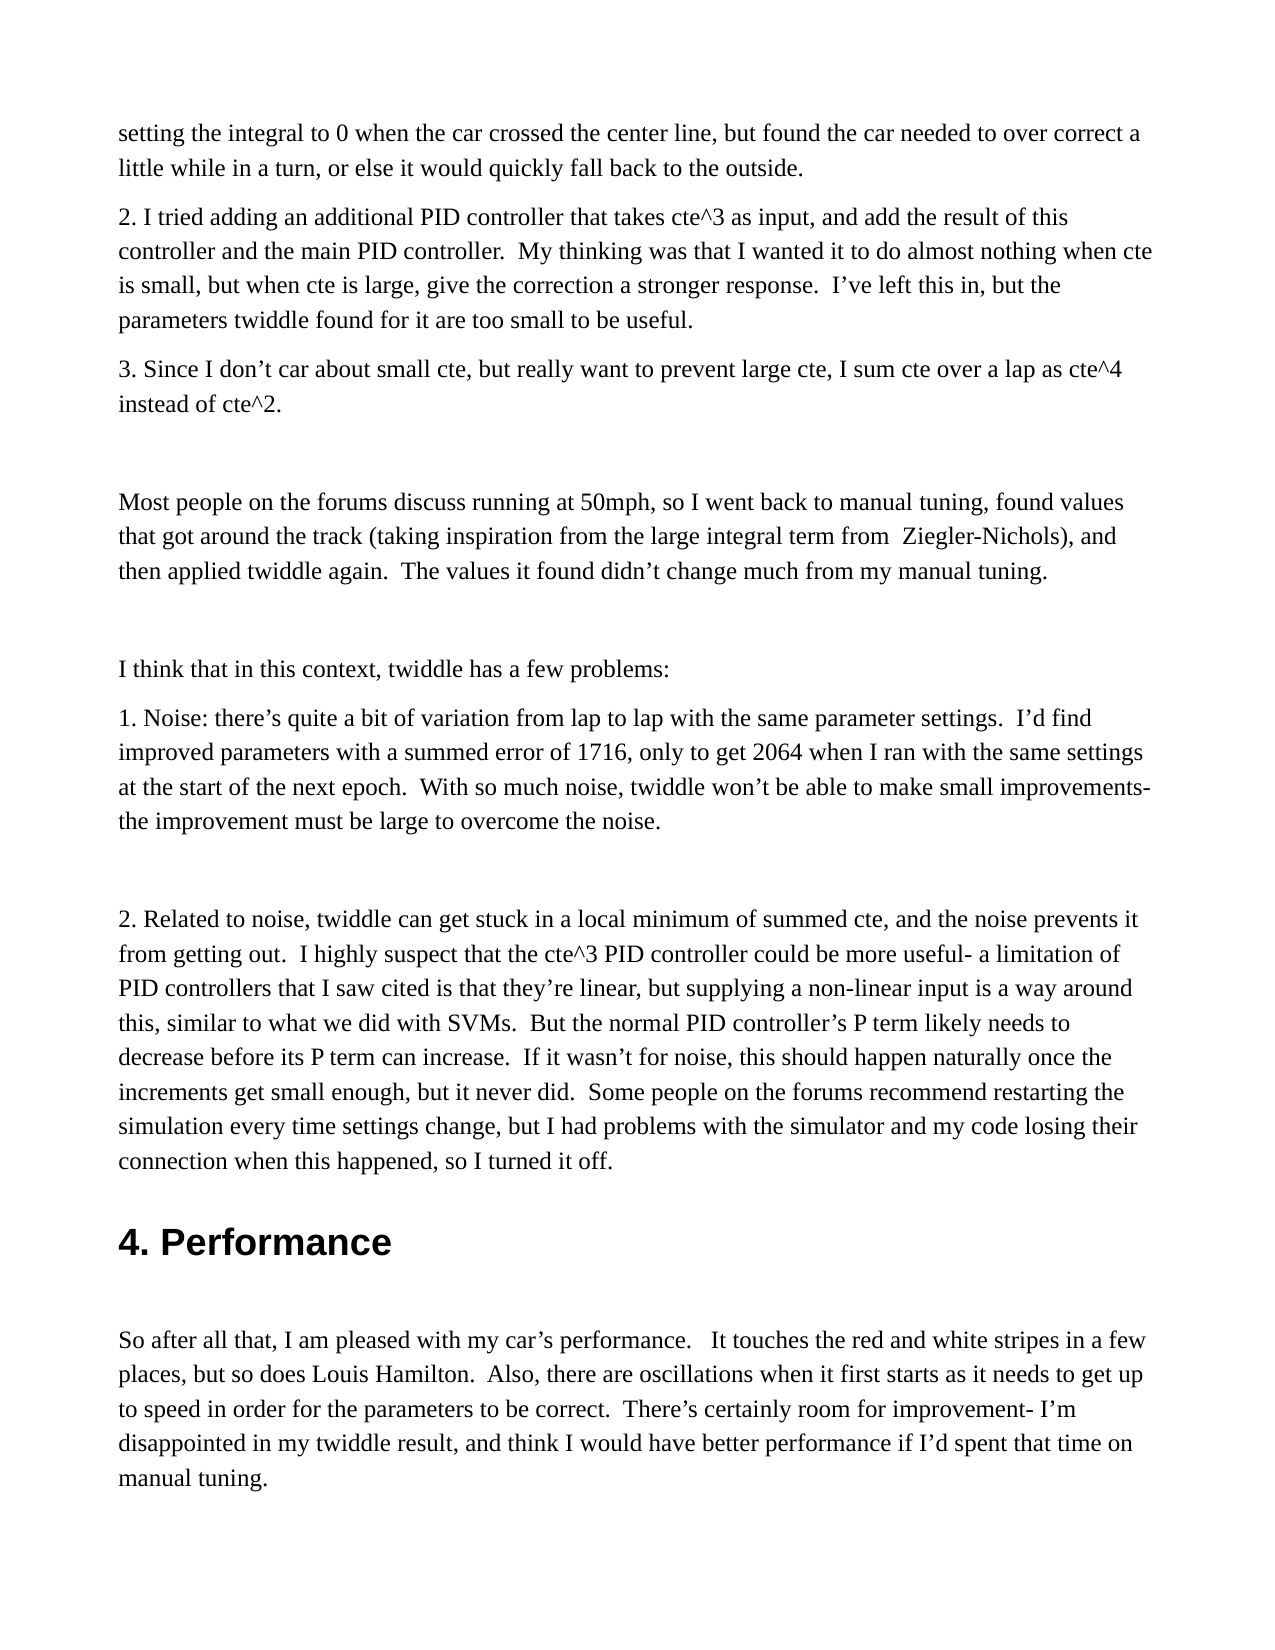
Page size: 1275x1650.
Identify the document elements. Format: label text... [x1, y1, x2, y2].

text So after all that, I am pleased with my car’s performance. It touches the red and white stripes in a few places, but so does Louis Hamilton. Also, there are oscillations when it first starts as it needs to get up to speed in order for the parameters to be correct. There’s certainly room for improvement- I’m disappointed in my twiddle result, and think I would have better performance if I’d spent that time on manual tuning. [118, 1325, 1157, 1492]
text Most people on the forums discuss running at 50mph, so I went back to manual tuning, found values that got around the track (taking inspiration from the large integral term from Ziegler-Nichols), and then applied twiddle again. The values it found didn’t change much from my manual tuning. [118, 487, 1157, 584]
text 3. Since I don’t car about small cte, but really want to prevent large cte, I sum cte over a lap as cte^4 instead of cte^2. [118, 354, 1157, 417]
text setting the integral to 0 when the car crossed the center line, but found the car needed to over correct a little while in a turn, or else it would quickly fall back to the outside. [118, 118, 1157, 181]
text 1. Noise: there’s quite a bit of variation from lap to lap with the same parameter settings. I’d find improved parameters with a summed error of 1716, only to get 2064 when I ran with the same settings at the start of the next epoch. With so much noise, twiddle won’t be able to make small improvements- the improvement must be large to overcome the noise. [118, 703, 1157, 835]
text I think that in this context, twiddle has a few problems: [118, 654, 1157, 683]
text 2. I tried adding an additional PID controller that takes cte^3 as input, and add the result of this controller and the main PID controller. My thinking was that I wanted it to do almost nothing when cte is small, but when cte is large, give the correction a stronger response. I’ve left this in, but the parameters twiddle found for it are too small to be useful. [118, 202, 1157, 334]
text 2. Related to noise, twiddle can get stuck in a local minimum of summed cte, and the noise prevents it from getting out. I highly suspect that the cte^3 PID controller could be more useful- a limitation of PID controllers that I saw cited is that they’re linear, but supplying a non-linear input is a way around this, similar to what we did with SVMs. But the normal PID controller’s P term likely needs to decrease before its P term can increase. If it wasn’t for noise, this should happen naturally once the increments get small enough, but it never did. Some people on the forums recommend restarting the simulation every time settings change, but I had problems with the simulator and my code losing their connection when this happened, so I turned it off. [118, 904, 1157, 1174]
subtitle 4. Performance [118, 1220, 1157, 1263]
